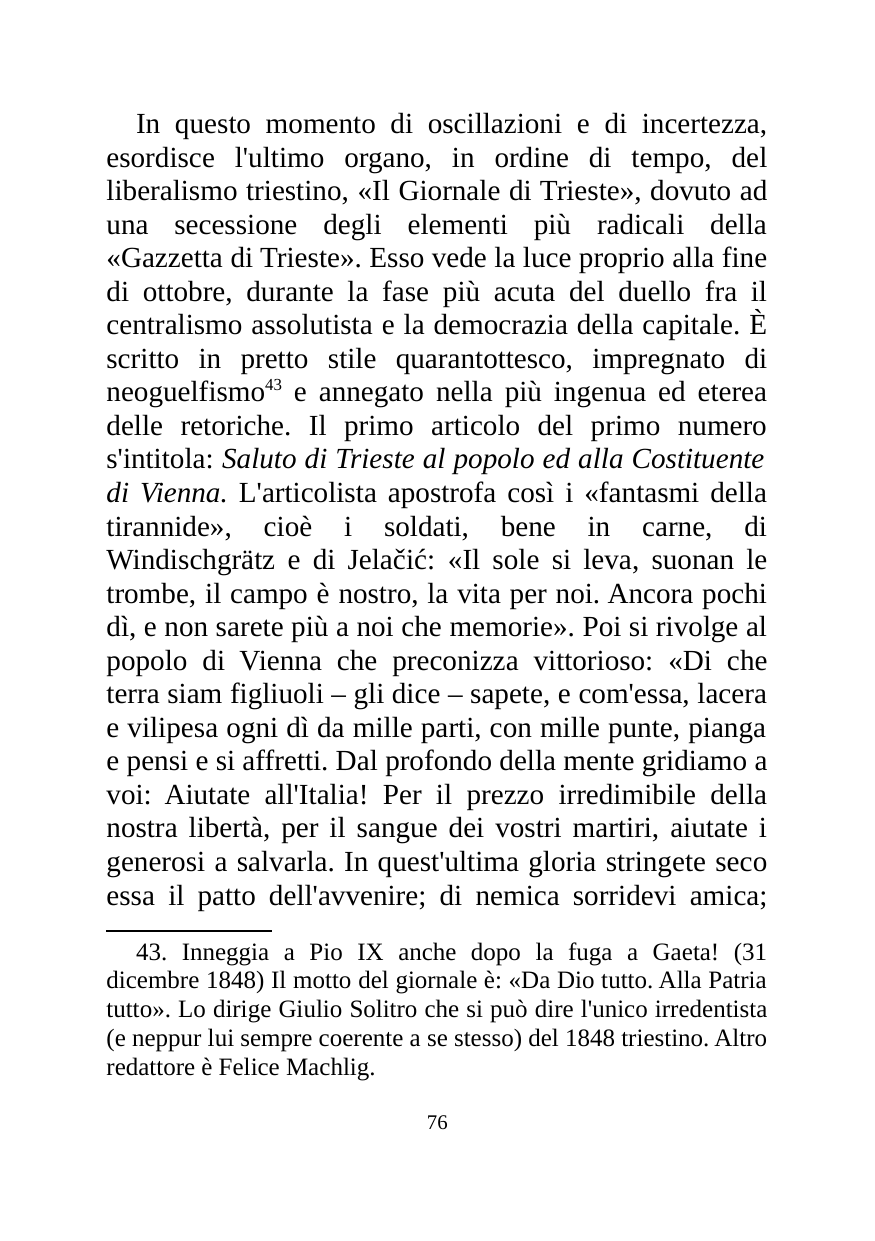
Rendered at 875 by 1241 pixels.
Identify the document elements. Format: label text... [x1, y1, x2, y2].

text . Inneggia a Pio IX anche dopo la fuga a Gaeta! (31 dicembre 1848) Il motto del giornale è: «Da Dio tutto. Alla Patria tutto». Lo dirige Giulio Solitro che si può dire l'unico irredentista (e neppur lui sempre coerente a se stesso) del 1848 triestino. Altro redattore è Felice Machlig. [106, 937, 768, 1080]
text In questo momento di oscillazioni e di incertezza, esordisce l'ultimo organo, in ordine di tempo, del liberalismo triestino, «Il Giornale di Trieste», dovuto ad una secessione degli elementi più radicali della «Gazzetta di Trieste». Esso vede la luce proprio alla fine di ottobre, durante la fase più acuta del duello fra il centralismo assolutista e la democrazia della capitale. È scritto in pretto stile quarantottesco, impregnato di neoguelfismo e annegato nella più ingenua ed eterea delle retoriche. Il primo articolo del primo numero s'intitola: Saluto di Trieste al popolo ed alla Costituente di Vienna. L'articolista apostrofa così i «fantasmi della tirannide», cioè i soldati, bene in carne, di Windischgrätz e di Jelačić: «Il sole si leva, suonan le trombe, il campo è nostro, la vita per noi. Ancora pochi dì, e non sarete più a noi che memorie». Poi si rivolge al popolo di Vienna che preconizza vittorioso: «Di che terra siam figliuoli – gli dice – sapete, e com'essa, lacera e vilipesa ogni dì da mille parti, con mille punte, pianga e pensi e si affretti. Dal profondo della mente gridiamo a voi: Aiutate all'Italia! Per il prezzo irredimibile della nostra libertà, per il sangue dei vostri martiri, aiutate i generosi a salvarla. In quest'ultima gloria stringete seco essa il patto dell'avvenire; di nemica sorridevi amica; [106, 106, 768, 911]
